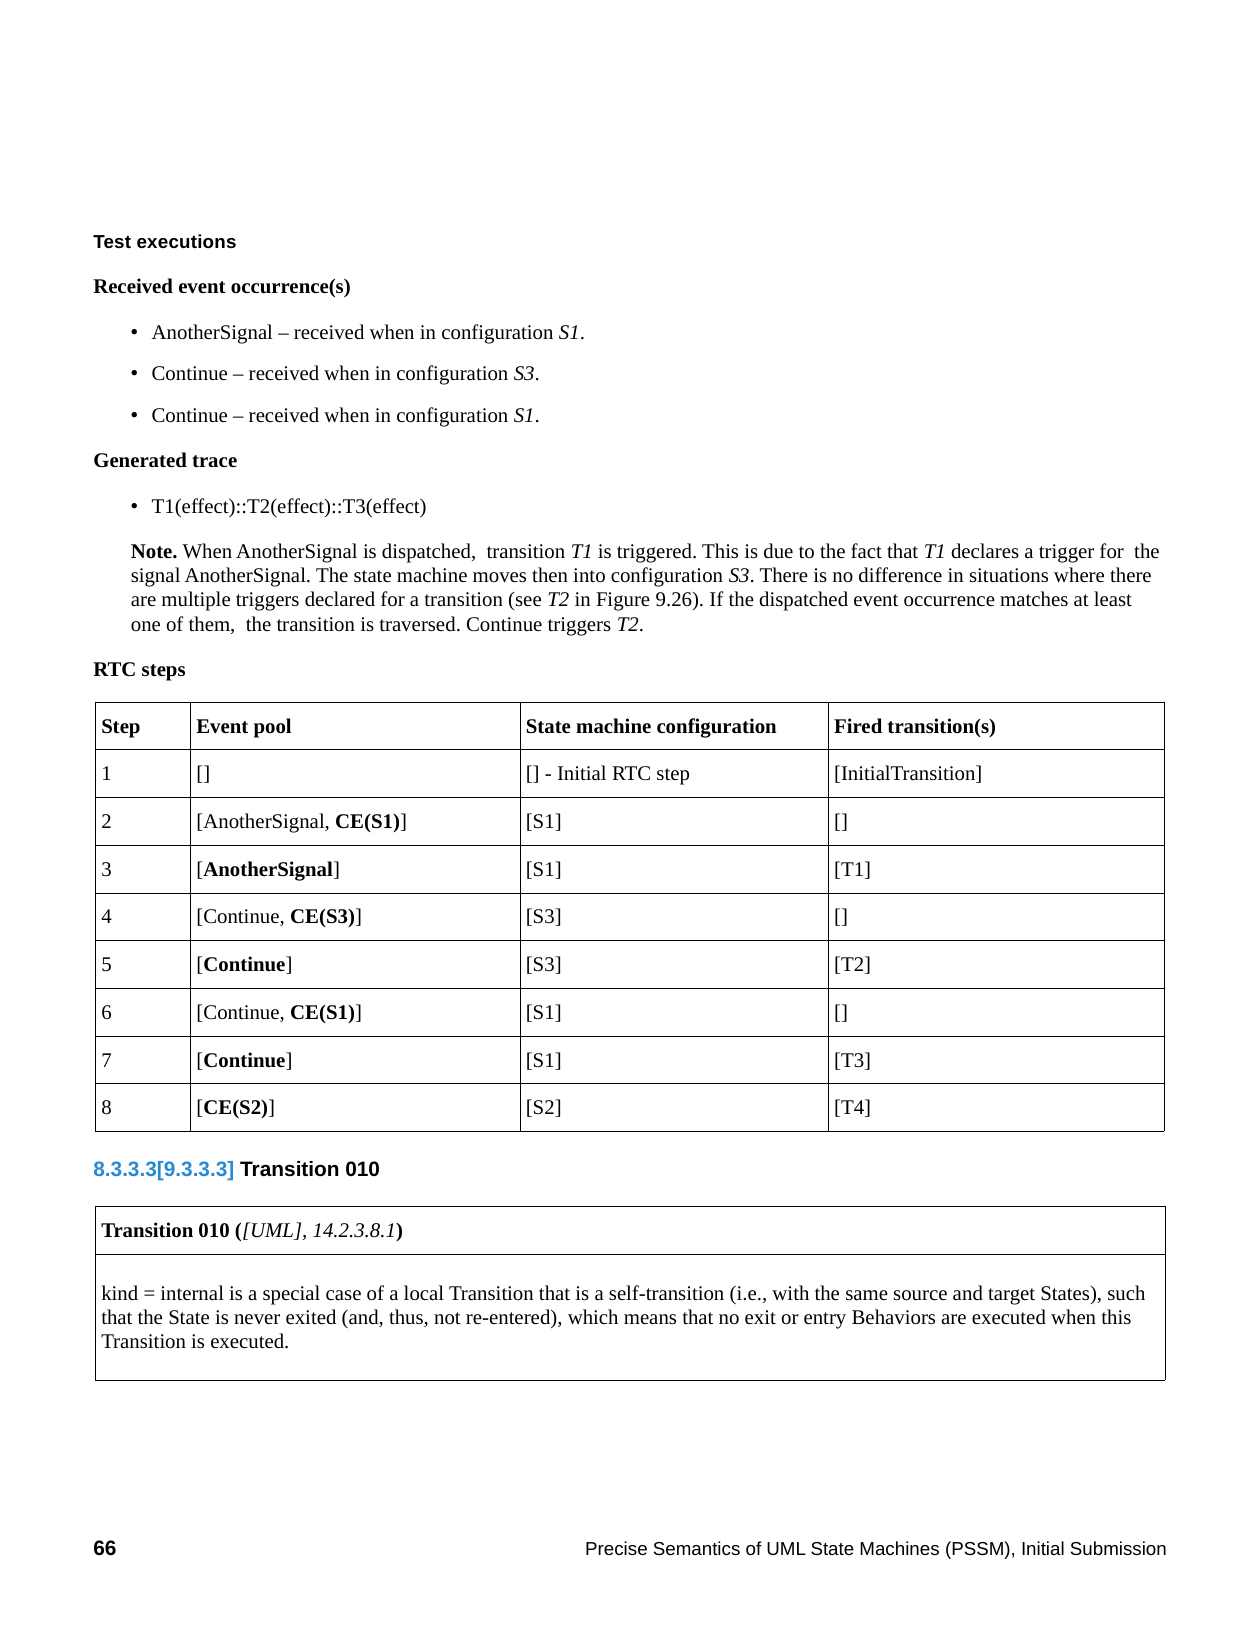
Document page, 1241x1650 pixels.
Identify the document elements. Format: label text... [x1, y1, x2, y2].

table_cell 6 [96, 989, 190, 1036]
table_cell [] [829, 989, 1164, 1036]
table_cell [] [191, 750, 520, 797]
subtitle Transition 010 [93, 1156, 1164, 1181]
table_header Transition 010 ([UML], 14.2.3.8.1) [96, 1207, 1165, 1254]
table_cell [S3] [521, 941, 828, 988]
list AnotherSignal – received when in configuration S1. [131, 319, 1164, 344]
table_cell [T4] [829, 1084, 1164, 1131]
table_cell [S1] [521, 1037, 828, 1083]
table_header Fired transition(s) [829, 703, 1164, 749]
table_cell kind = internal is a special case of a local Transition that is a self-transition (i.e., with the same source and target States), such that the State is never exited (and, thus, not re-entered), which means that no exit or entry Behaviors are executed when this Transition is executed. [96, 1255, 1165, 1380]
table_cell 5 [96, 941, 190, 988]
table_cell 8 [96, 1084, 190, 1131]
table_header State machine configuration [521, 703, 828, 749]
table_cell [AnotherSignal, CE(S1)] [191, 798, 520, 845]
table_cell 7 [96, 1037, 190, 1083]
text Received event occurrence(s) [93, 274, 1164, 298]
list T1(effect)::T2(effect)::T3(effect) [131, 493, 1164, 518]
subtitle Test executions [93, 231, 1164, 253]
table_cell [S1] [521, 798, 828, 845]
list Continue – received when in configuration S1. [131, 402, 1164, 427]
table_cell [T3] [829, 1037, 1164, 1083]
table_cell [InitialTransition] [829, 750, 1164, 797]
table_cell [S1] [521, 989, 828, 1036]
table_cell [Continue, CE(S3)] [191, 894, 520, 940]
list Continue – received when in configuration S3. [131, 360, 1164, 385]
table_cell 4 [96, 894, 190, 940]
table_cell [Continue] [191, 1037, 520, 1083]
table_cell [AnotherSignal] [191, 846, 520, 892]
table_cell [S3] [521, 894, 828, 940]
table_header Step [96, 703, 190, 749]
table_cell [] - Initial RTC step [521, 750, 828, 797]
table_cell [CE(S2)] [191, 1084, 520, 1131]
table_header Event pool [191, 703, 520, 749]
table_cell [S2] [521, 1084, 828, 1131]
table_cell 3 [96, 846, 190, 892]
text Note. When AnotherSignal is dispatched, transition T1 is triggered. This is due to the fact that T1 declares a trigger for the signal AnotherSignal. The state machine moves then into configuration S3. There is no difference in situations where there are multiple triggers declared for a transition (see T2 in Figure 9.26). If the dispatched event occurrence matches at least one of them, the transition is traversed. Continue triggers T2. [131, 539, 1164, 636]
text RTC steps [93, 657, 1164, 681]
table_cell [S1] [521, 846, 828, 892]
table_cell [Continue, CE(S1)] [191, 989, 520, 1036]
table_cell [Continue] [191, 941, 520, 988]
table_cell [] [829, 894, 1164, 940]
table_cell 1 [96, 750, 190, 797]
table_cell [T1] [829, 846, 1164, 892]
table_cell 2 [96, 798, 190, 845]
text Generated trace [93, 448, 1164, 472]
table_cell [T2] [829, 941, 1164, 988]
table_cell [] [829, 798, 1164, 845]
